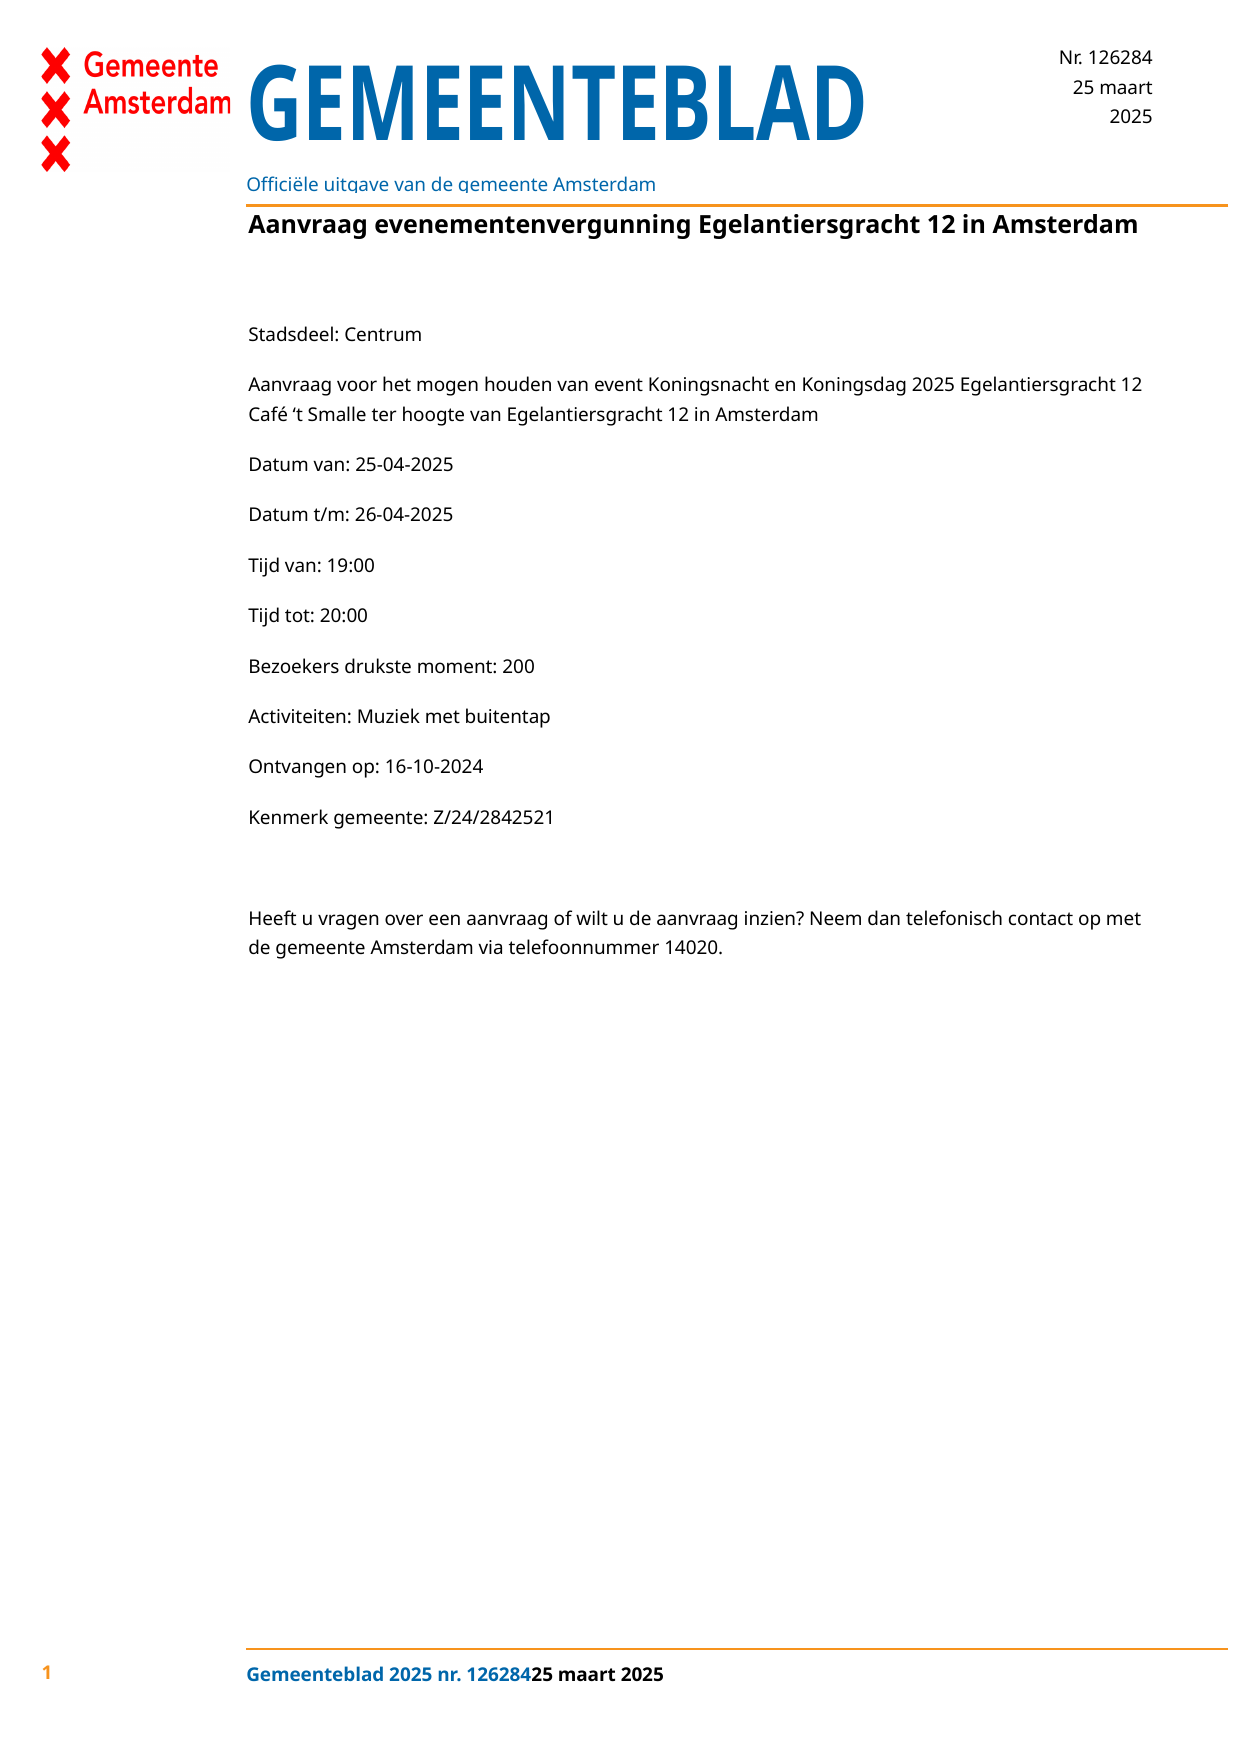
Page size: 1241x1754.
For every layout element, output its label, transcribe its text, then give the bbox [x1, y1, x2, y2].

text Aanvraag evenementenvergunning Egelantiersgracht 12 in Amsterdam [248, 207, 1152, 241]
text Tijd van: 19:00 [248, 552, 1152, 578]
text Datum t/m: 26-04-2025 [248, 502, 1152, 527]
text Ontvangen op: 16-10-2024 [248, 754, 1152, 779]
text Kenmerk gemeente: Z/24/2842521 [248, 804, 1152, 830]
text Tijd tot: 20:00 [248, 602, 1152, 628]
text Datum van: 25-04-2025 [248, 451, 1152, 477]
picture [41, 47, 231, 172]
text Stadsdeel: Centrum [248, 321, 1152, 346]
text Activiteiten: Muziek met buitentap [248, 703, 1152, 729]
text Aanvraag voor het mogen houden van event Koningsnacht en Koningsdag 2025 Egelantiersgracht 12 Café ‘t Smalle ter hoogte van Egelantiersgracht 12 in Amsterdam [248, 371, 1152, 426]
text Bezoekers drukste moment: 200 [248, 653, 1152, 678]
text Heeft u vragen over een aanvraag of wilt u de aanvraag inzien? Neem dan telefonisch contact op met de gemeente Amsterdam via telefoonnummer 14020. [248, 905, 1152, 960]
